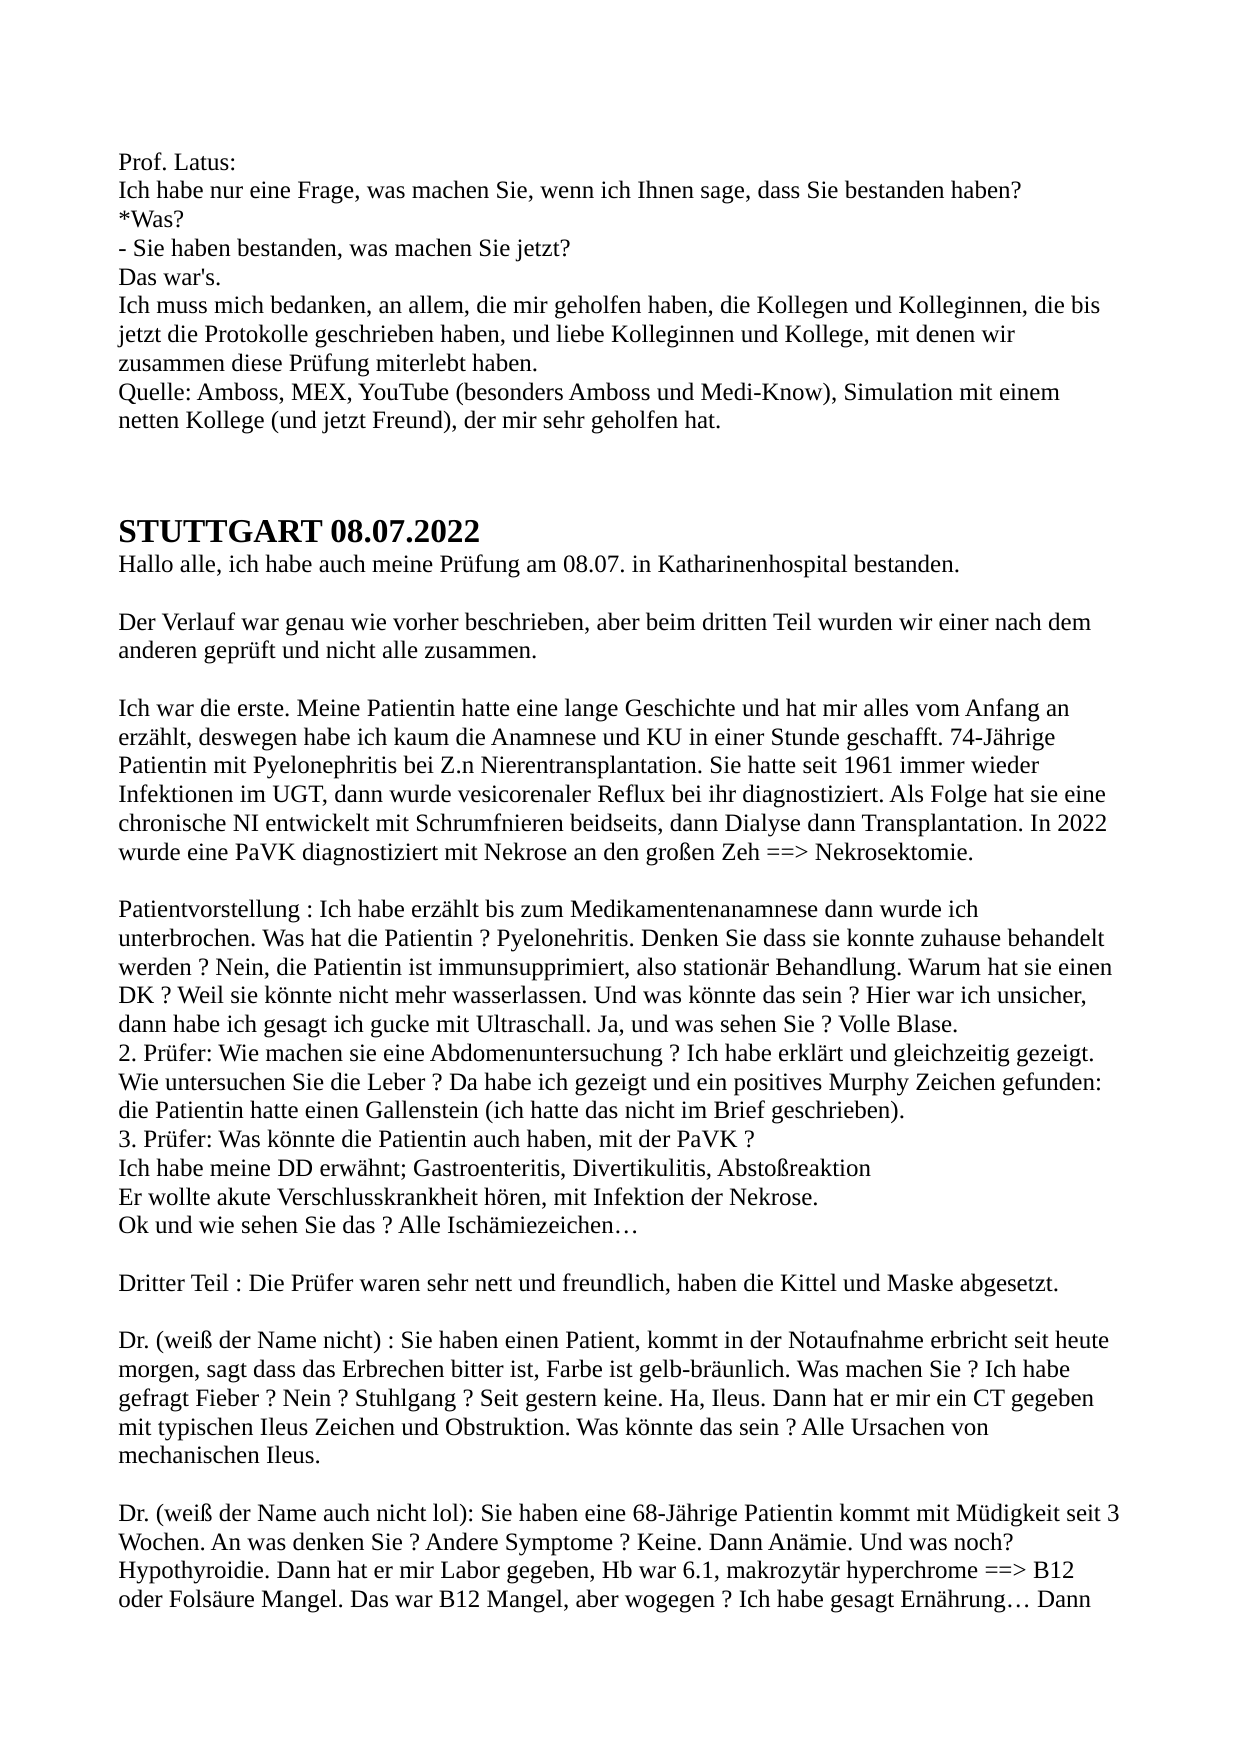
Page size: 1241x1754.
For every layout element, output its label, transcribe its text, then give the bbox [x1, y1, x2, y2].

text 3. Prüfer: Was könnte die Patientin auch haben, mit der PaVK ? [118, 1124, 1122, 1153]
text - Sie haben bestanden, was machen Sie jetzt? [118, 233, 1122, 262]
text STUTTGART 08.07.2022 [118, 511, 1122, 549]
text Quelle: Amboss, MEX, YouTube (besonders Amboss und Medi-Know), Simulation mit einem netten Kollege (und jetzt Freund), der mir sehr geholfen hat. [118, 377, 1122, 434]
text Ich habe nur eine Frage, was machen Sie, wenn ich Ihnen sage, dass Sie bestanden haben? [118, 176, 1122, 204]
text *Was? [118, 204, 1122, 233]
text Hallo alle, ich habe auch meine Prüfung am 08.07. in Katharinenhospital bestanden. [118, 549, 1122, 578]
text Ok und wie sehen Sie das ? Alle Ischämiezeichen… [118, 1211, 1122, 1239]
text Dr. (weiß der Name auch nicht lol): Sie haben eine 68-Jährige Patientin kommt mit Müdigkeit seit 3 Wochen. An was denken Sie ? Andere Symptome ? Keine. Dann Anämie. Und was noch? Hypothyroidie. Dann hat er mir Labor gegeben, Hb war 6.1, makrozytär hyperchrome ==> B12 oder Folsäure Mangel. Das war B12 Mangel, aber wogegen ? Ich habe gesagt Ernährung… Dann [118, 1498, 1122, 1613]
text Prof. Latus: [118, 147, 1122, 176]
text Er wollte akute Verschlusskrankheit hören, mit Infektion der Nekrose. [118, 1182, 1122, 1211]
text Das war's. [118, 262, 1122, 291]
text Ich war die erste. Meine Patientin hatte eine lange Geschichte und hat mir alles vom Anfang an erzählt, deswegen habe ich kaum die Anamnese und KU in einer Stunde geschafft. 74-Jährige Patientin mit Pyelonephritis bei Z.n Nierentransplantation. Sie hatte seit 1961 immer wieder Infektionen im UGT, dann wurde vesicorenaler Reflux bei ihr diagnostiziert. Als Folge hat sie eine chronische NI entwickelt mit Schrumfnieren beidseits, dann Dialyse dann Transplantation. In 2022 wurde eine PaVK diagnostiziert mit Nekrose an den großen Zeh ==> Nekrosektomie. [118, 693, 1122, 866]
text Ich muss mich bedanken, an allem, die mir geholfen haben, die Kollegen und Kolleginnen, die bis jetzt die Protokolle geschrieben haben, und liebe Kolleginnen und Kollege, mit denen wir zusammen diese Prüfung miterlebt haben. [118, 291, 1122, 377]
text Dr. (weiß der Name nicht) : Sie haben einen Patient, kommt in der Notaufnahme erbricht seit heute morgen, sagt dass das Erbrechen bitter ist, Farbe ist gelb-bräunlich. Was machen Sie ? Ich habe gefragt Fieber ? Nein ? Stuhlgang ? Seit gestern keine. Ha, Ileus. Dann hat er mir ein CT gegeben mit typischen Ileus Zeichen und Obstruktion. Was könnte das sein ? Alle Ursachen von mechanischen Ileus. [118, 1326, 1122, 1469]
text 2. Prüfer: Wie machen sie eine Abdomenuntersuchung ? Ich habe erklärt und gleichzeitig gezeigt. Wie untersuchen Sie die Leber ? Da habe ich gezeigt und ein positives Murphy Zeichen gefunden: die Patientin hatte einen Gallenstein (ich hatte das nicht im Brief geschrieben). [118, 1038, 1122, 1124]
text Dritter Teil : Die Prüfer waren sehr nett und freundlich, haben die Kittel und Maske abgesetzt. [118, 1268, 1122, 1297]
text Patientvorstellung : Ich habe erzählt bis zum Medikamentenanamnese dann wurde ich unterbrochen. Was hat die Patientin ? Pyelonehritis. Denken Sie dass sie konnte zuhause behandelt werden ? Nein, die Patientin ist immunsupprimiert, also stationär Behandlung. Warum hat sie einen DK ? Weil sie könnte nicht mehr wasserlassen. Und was könnte das sein ? Hier war ich unsicher, dann habe ich gesagt ich gucke mit Ultraschall. Ja, und was sehen Sie ? Volle Blase. [118, 894, 1122, 1038]
text Ich habe meine DD erwähnt; Gastroenteritis, Divertikulitis, Abstoßreaktion [118, 1153, 1122, 1182]
text Der Verlauf war genau wie vorher beschrieben, aber beim dritten Teil wurden wir einer nach dem anderen geprüft und nicht alle zusammen. [118, 607, 1122, 664]
